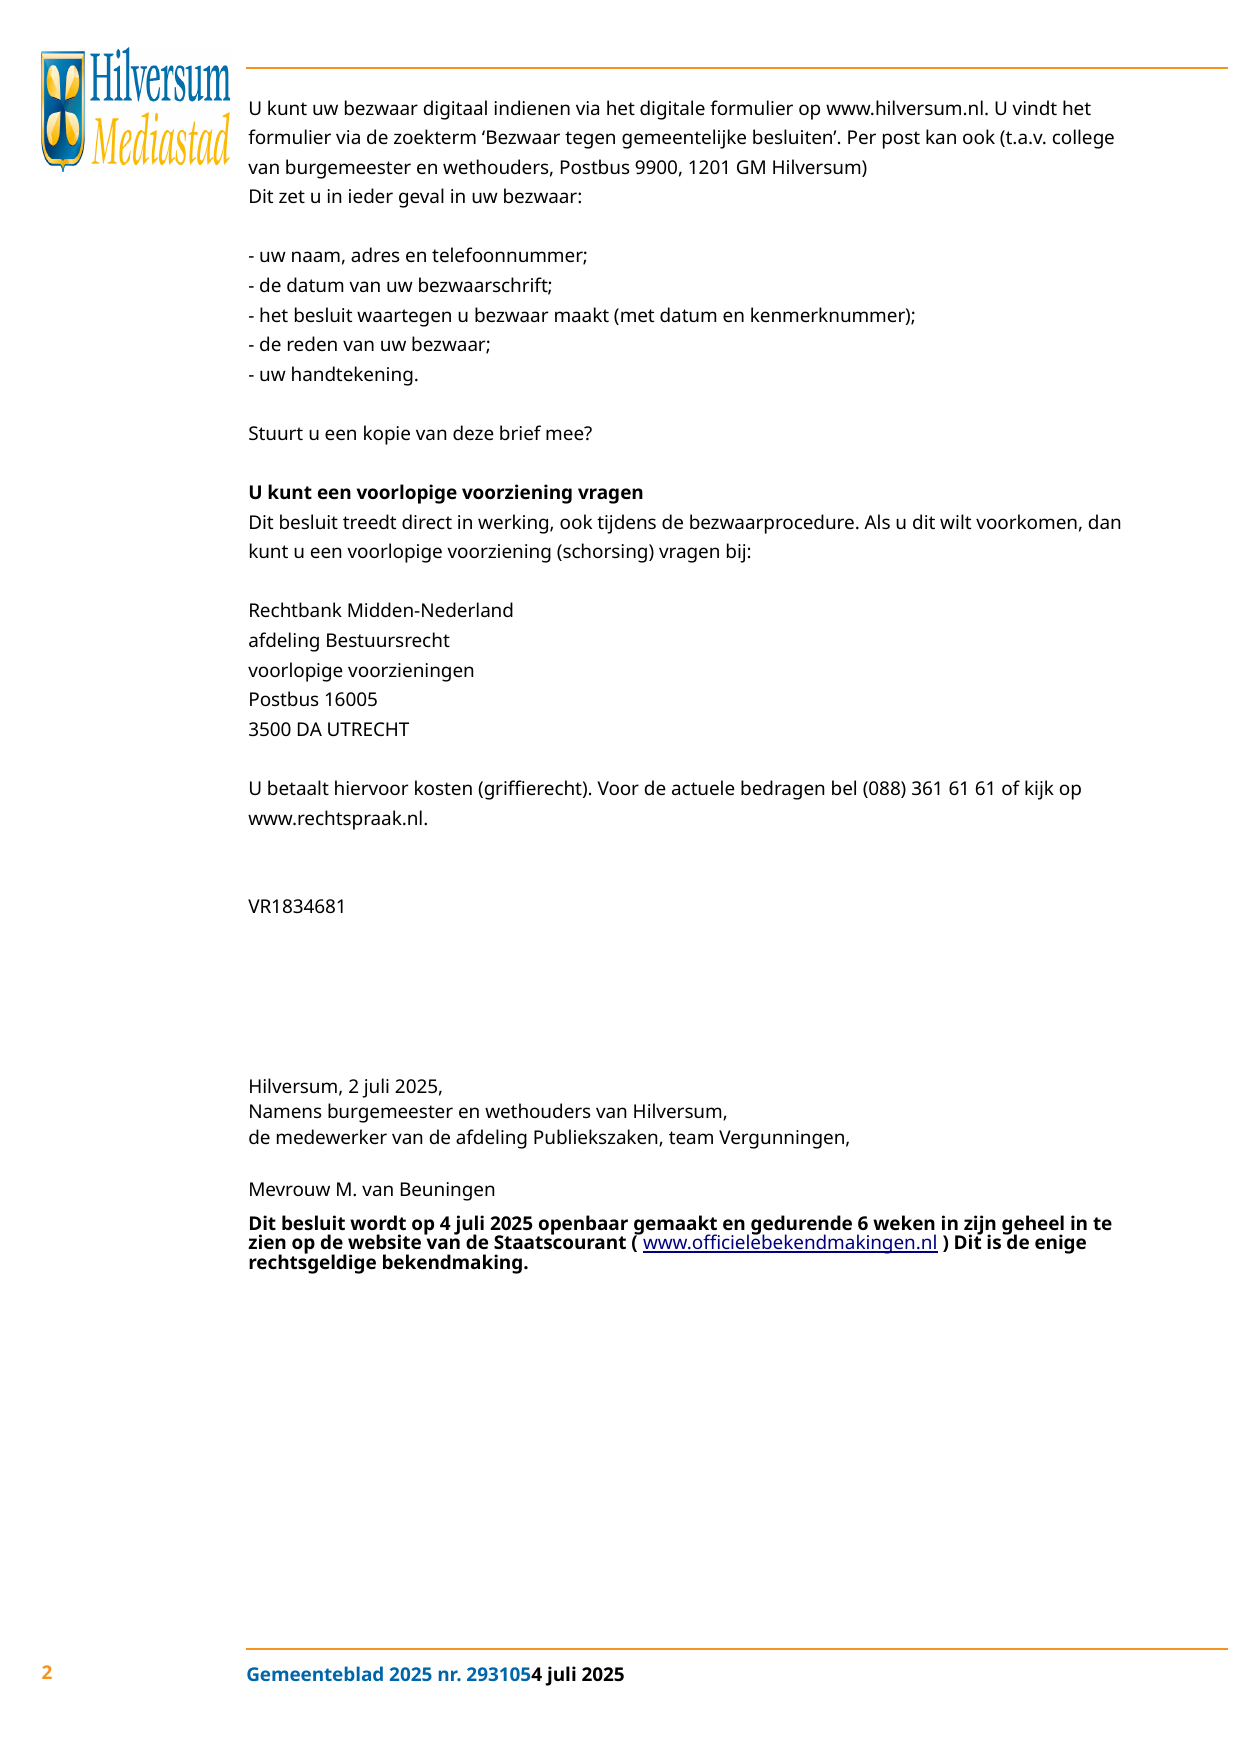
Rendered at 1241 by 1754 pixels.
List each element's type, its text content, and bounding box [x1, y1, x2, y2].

text - de reden van uw bezwaar; [248, 331, 1152, 357]
text - uw naam, adres en telefoonnummer; [248, 243, 1152, 268]
text Hilversum, 2 juli 2025, [248, 1073, 1152, 1098]
text U kunt een voorlopige voorziening vragen [248, 479, 1152, 505]
text Rechtbank Midden-Nederland [248, 598, 1152, 623]
text 3500 DA UTRECHT [248, 716, 1152, 742]
text Namens burgemeester en wethouders van Hilversum, [248, 1098, 1152, 1124]
text Postbus 16005 [248, 686, 1152, 712]
text - het besluit waartegen u bezwaar maakt (met datum en kenmerknummer); [248, 302, 1152, 328]
text Stuurt u een kopie van deze brief mee? [248, 420, 1152, 446]
text Mevrouw M. van Beuningen [248, 1176, 1152, 1201]
text Dit besluit treedt direct in werking, ook tijdens de bezwaarprocedure. Als u dit wilt voorkomen, dan kunt u een voorlopige voorziening (schorsing) vragen bij: [248, 509, 1152, 564]
text afdeling Bestuursrecht [248, 627, 1152, 653]
text Dit zet u in ieder geval in uw bezwaar: [248, 183, 1152, 209]
text - uw handtekening. [248, 361, 1152, 387]
text U betaalt hiervoor kosten (griffierecht). Voor de actuele bedragen bel (088) 361 61 61 of kijk op www.rechtspraak.nl. [248, 775, 1152, 831]
text VR1834681 [248, 893, 1152, 919]
text - de datum van uw bezwaarschrift; [248, 272, 1152, 298]
text voorlopige voorzieningen [248, 657, 1152, 683]
text de medewerker van de afdeling Publiekszaken, team Vergunningen, [248, 1124, 1152, 1150]
text Dit besluit wordt op 4 juli 2025 openbaar gemaakt en gedurende 6 weken in zijn geheel in te zien op de website van de Staatscourant ( www.officielebekendmakingen.nl ) Dit is de enige rechtsgeldige bekendmaking. [248, 1215, 1152, 1273]
picture [41, 47, 231, 172]
text U kunt uw bezwaar digitaal indienen via het digitale formulier op www.hilversum.nl. U vindt het formulier via de zoekterm ‘Bezwaar tegen gemeentelijke besluiten’. Per post kan ook (t.a.v. college van burgemeester en wethouders, Postbus 9900, 1201 GM Hilversum) [248, 95, 1152, 180]
